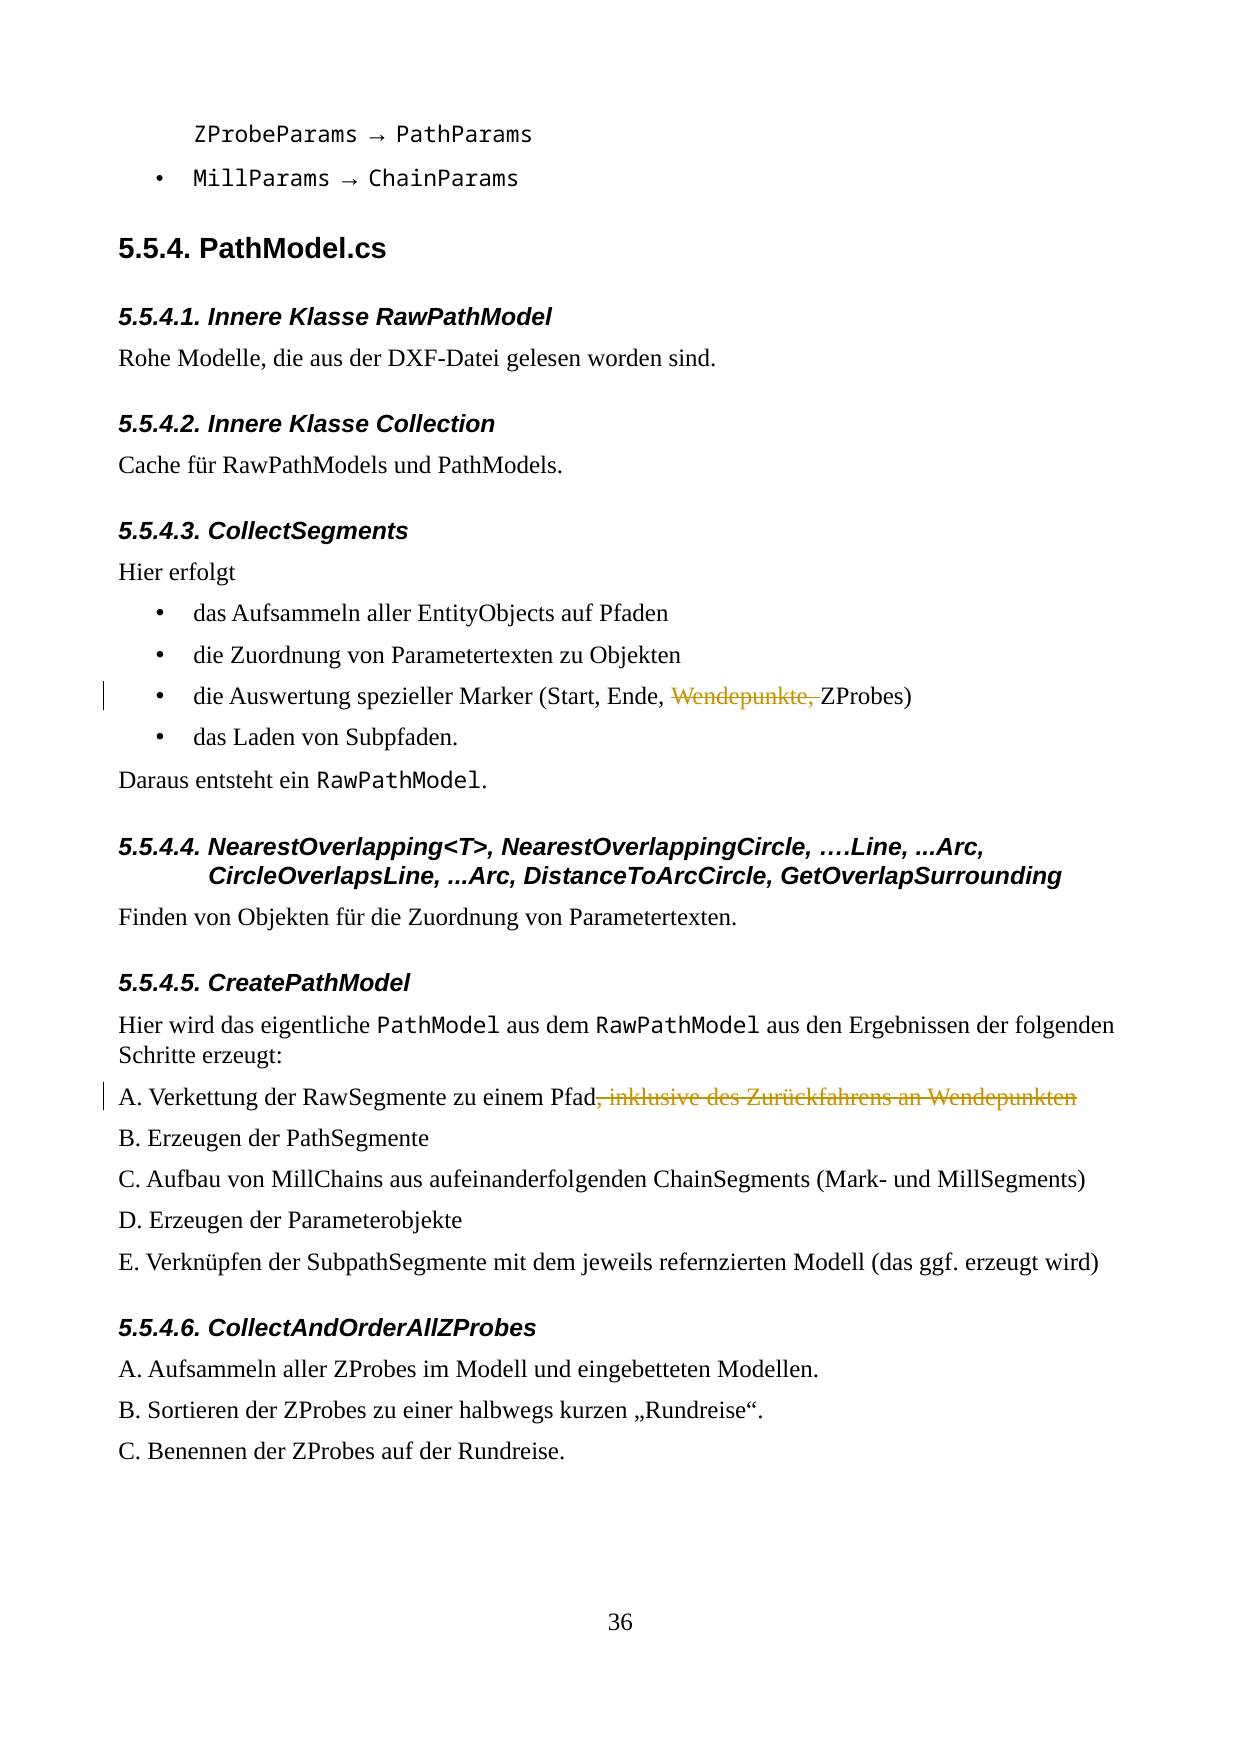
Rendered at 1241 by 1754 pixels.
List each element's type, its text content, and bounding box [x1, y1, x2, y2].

subtitle 5.5.4.3. CollectSegments [118, 516, 1122, 545]
subtitle 5.5.4.6. CollectAndOrderAllZProbes [118, 1313, 1122, 1341]
text Daraus entsteht ein RawPathModel. [118, 763, 1122, 795]
subtitle 5.5.4.5. CreatePathModel [118, 968, 1122, 997]
list das Aufsammeln aller EntityObjects auf Pfaden [156, 598, 1122, 627]
text E. Verknüpfen der SubpathSegmente mit dem jeweils refernzierten Modell (das ggf. erzeugt wird) [118, 1247, 1122, 1275]
subtitle 5.5.4.2. Innere Klasse Collection [118, 409, 1122, 437]
list das Laden von Subpfaden. [156, 722, 1122, 751]
text C. Aufbau von MillChains aus aufeinanderfolgenden ChainSegments (Mark- und MillSegments) [118, 1164, 1122, 1193]
subtitle 5.5.4.4. NearestOverlapping<T>, NearestOverlappingCircle, ….Line, ...Arc, CircleOverlapsLine, ...Arc, DistanceToArcCircle, GetOverlapSurrounding [118, 832, 1122, 889]
list ZProbeParams → PathParams [156, 118, 1122, 149]
text D. Erzeugen der Parameterobjekte [118, 1205, 1122, 1234]
subtitle 5.5.4. PathModel.cs [118, 231, 1122, 264]
list die Zuordnung von Parametertexten zu Objekten [156, 640, 1122, 668]
list die Auswertung spezieller Marker (Start, Ende, ZProbes) [156, 681, 1122, 710]
text Cache für RawPathModels und PathModels. [118, 450, 1122, 479]
text Rohe Modelle, die aus der DXF-Datei gelesen worden sind. [118, 343, 1122, 371]
text B. Erzeugen der PathSegmente [118, 1123, 1122, 1152]
list MillParams → ChainParams [156, 162, 1122, 193]
text Finden von Objekten für die Zuordnung von Parametertexten. [118, 902, 1122, 931]
text C. Benennen der ZProbes auf der Rundreise. [118, 1436, 1122, 1465]
text A. Aufsammeln aller ZProbes im Modell und eingebetteten Modellen. [118, 1354, 1122, 1383]
text B. Sortieren der ZProbes zu einer halbwegs kurzen „Rundreise“. [118, 1395, 1122, 1424]
text Hier erfolgt [118, 557, 1122, 586]
text A. Verkettung der RawSegmente zu einem Pfad [118, 1082, 1122, 1110]
subtitle 5.5.4.1. Innere Klasse RawPathModel [118, 302, 1122, 330]
text Hier wird das eigentliche PathModel aus dem RawPathModel aus den Ergebnissen der folgenden Schritte erzeugt: [118, 1009, 1122, 1069]
